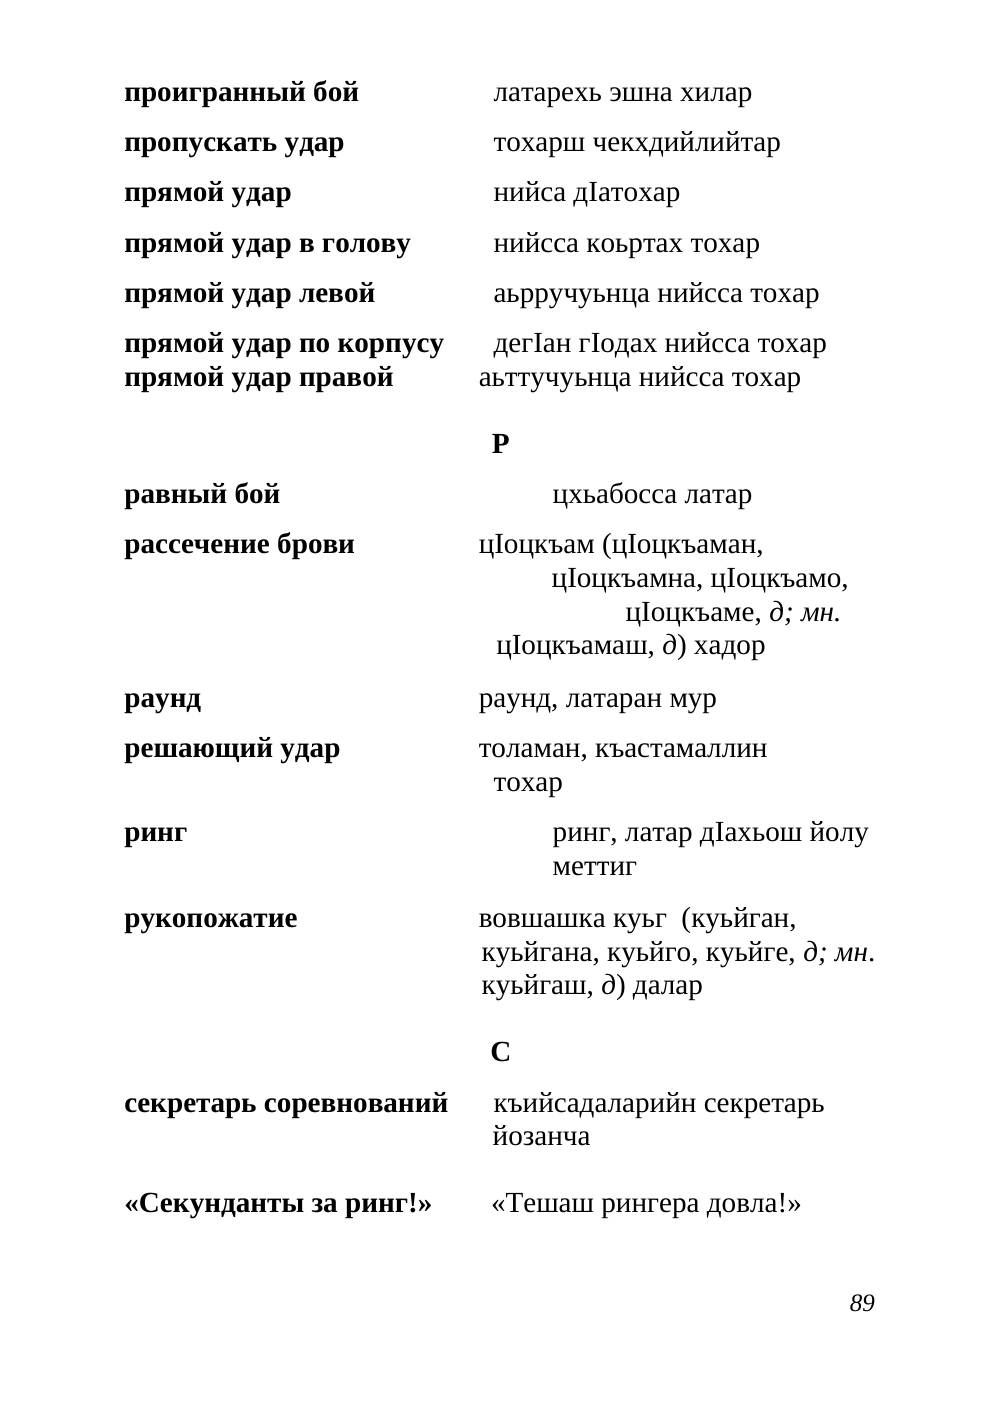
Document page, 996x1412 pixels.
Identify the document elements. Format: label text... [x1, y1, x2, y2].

text секретарь соревнований къийсадаларийн секретарь йозанча [124, 1085, 877, 1152]
text прямой удар по корпусу дегIан гIодах нийсса тохар [124, 325, 877, 359]
text цIоцкъамаш, д) хадор [124, 627, 877, 661]
text пропускать удар тохарш чекхдийлийтар [124, 124, 877, 158]
text рассечение брови цIоцкъам (цIоцкъаман, цIоцкъамна, цIоцкъамо, цIоцкъаме, д; мн. [124, 527, 877, 627]
text решающий удар толаман, къастамаллин [124, 730, 877, 764]
text проигранный бой латарехь эшна хилар [124, 74, 877, 107]
text Р [124, 426, 877, 459]
text прямой удар левой аьрручуьнца нийсса тохар [124, 275, 877, 309]
text С [124, 1034, 877, 1068]
text равный бой цхьабосса латар [124, 476, 877, 510]
text куьйгана, куьйго, куьйге, д; мн. [124, 934, 877, 967]
text прямой удар нийса дIатохар [124, 174, 877, 208]
text прямой удар в голову нийсса коьртах тохар [124, 225, 877, 258]
text «Секунданты за ринг!» «Тешаш рингера довла!» [124, 1186, 877, 1219]
text меттиг [124, 848, 877, 881]
text тохар [419, 764, 877, 797]
text ринг ринг, латар дIахьош йолу [124, 814, 877, 848]
text раунд раунд, латаран мур [124, 680, 877, 713]
text рукопожатие вовшашка куьг (куьйган, [124, 900, 877, 934]
text куьйгаш, д) далар [124, 967, 877, 1001]
text прямой удар правой аьттучуьнца нийсса тохар [124, 359, 877, 392]
